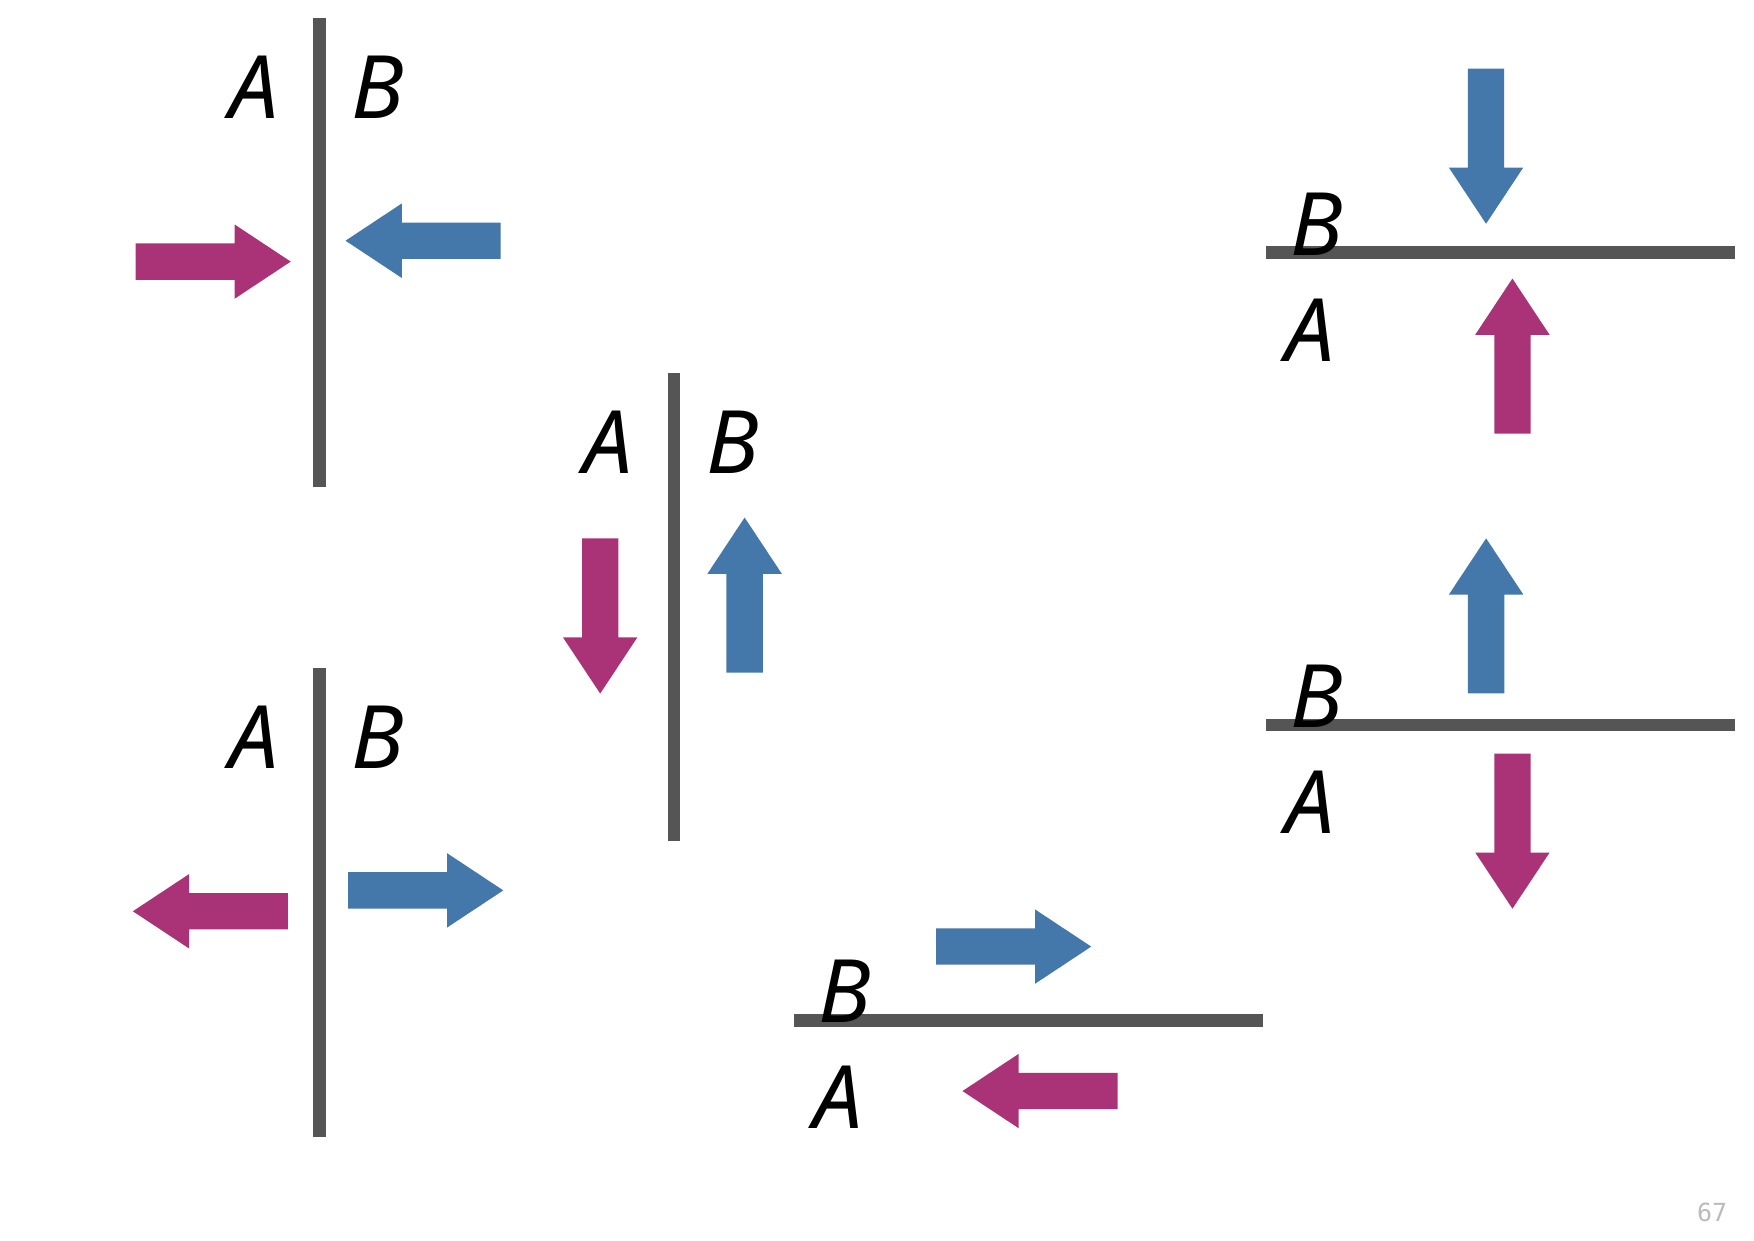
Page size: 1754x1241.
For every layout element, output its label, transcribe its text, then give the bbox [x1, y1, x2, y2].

text_box [1475, 278, 1550, 434]
text_box A [214, 18, 308, 121]
text_box [348, 853, 504, 928]
text_box A [568, 372, 662, 475]
text_box B [1275, 626, 1359, 729]
text_box [936, 909, 1092, 984]
text_box A [214, 667, 308, 771]
text_box B [336, 18, 421, 121]
text_box [1448, 538, 1524, 694]
text_box [707, 517, 782, 673]
text_box [345, 203, 501, 278]
text_box [132, 874, 288, 949]
text_box [135, 224, 291, 299]
text_box B [1275, 154, 1359, 257]
text_box A [1270, 260, 1364, 363]
text_box B [691, 372, 775, 475]
text_box [1448, 68, 1524, 224]
text_box [962, 1053, 1118, 1129]
text_box B [803, 921, 887, 1025]
text_box [562, 538, 638, 694]
text_box B [336, 667, 421, 771]
text_box A [1270, 732, 1364, 835]
text_box [1475, 753, 1550, 909]
text_box A [798, 1027, 892, 1131]
